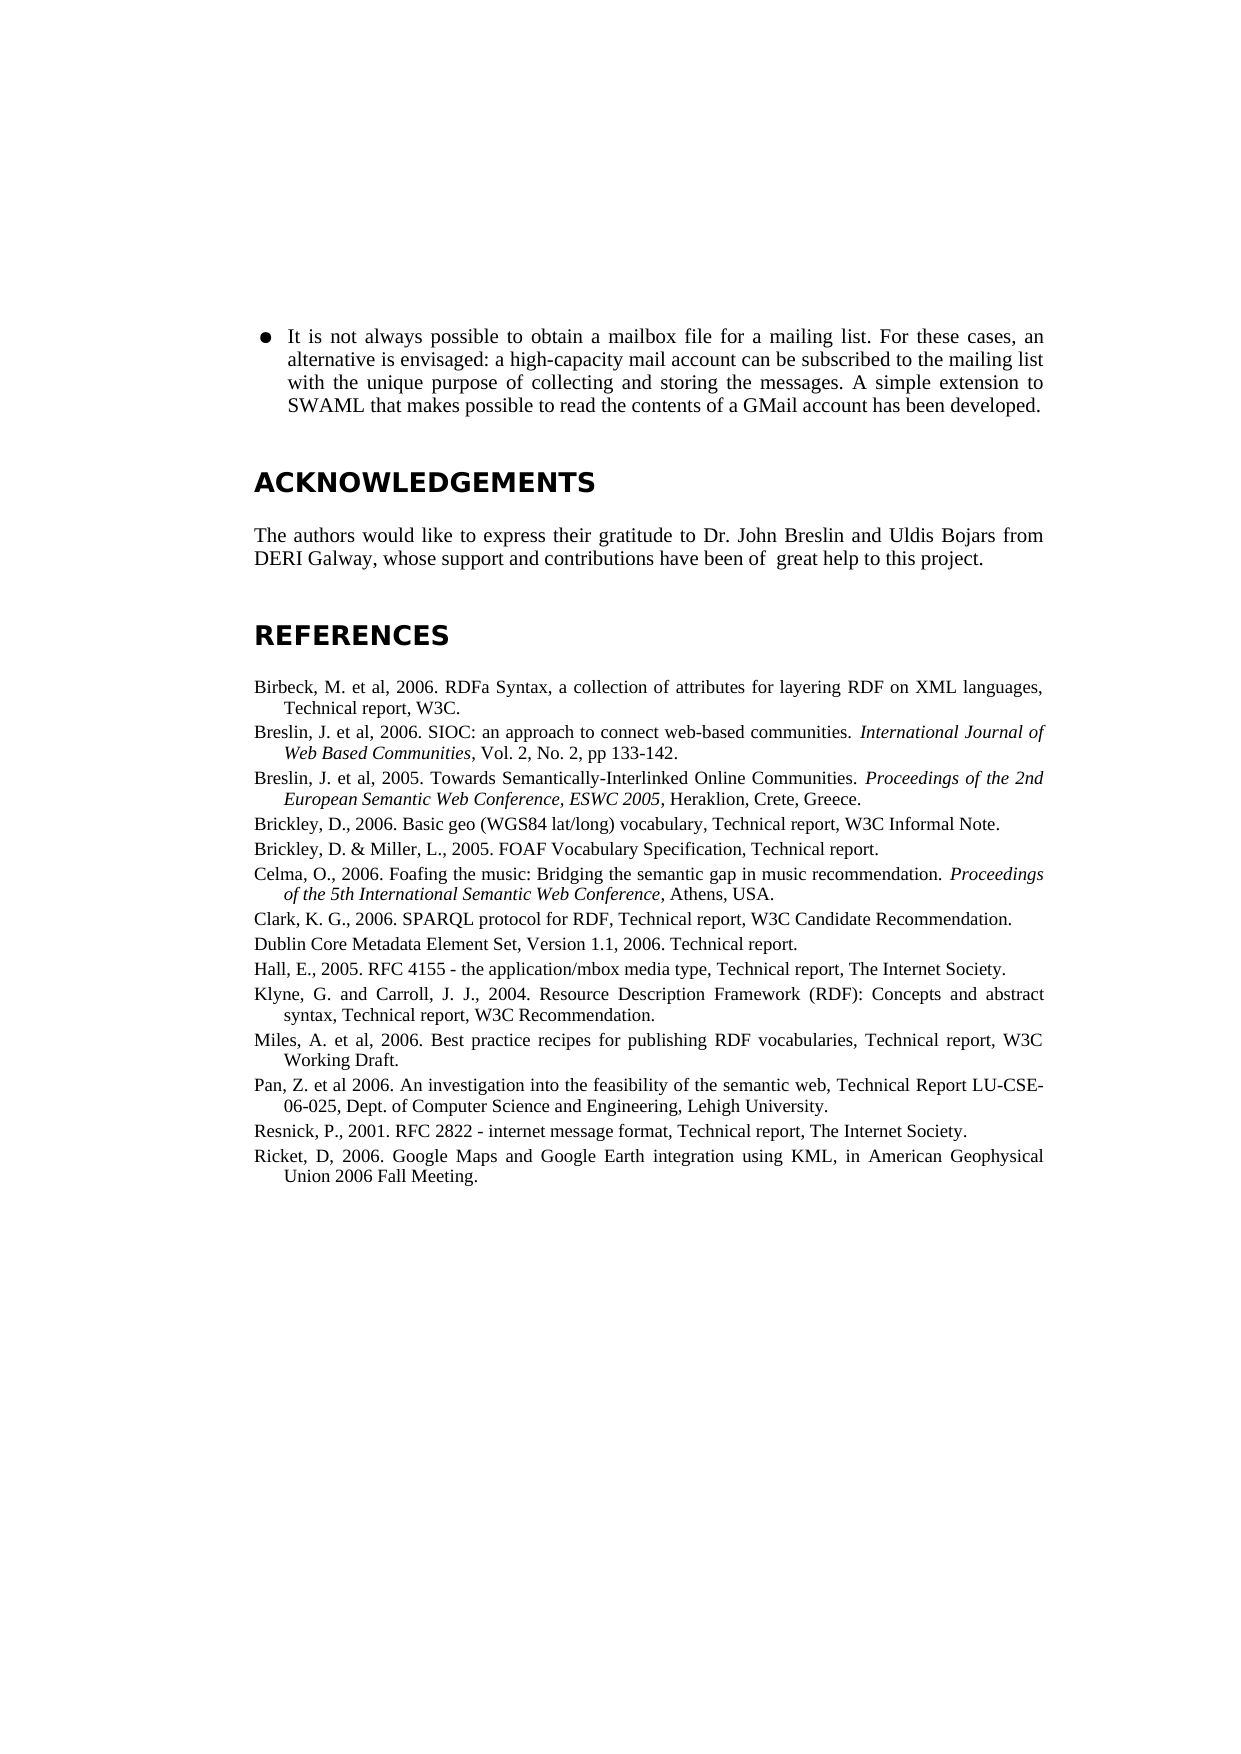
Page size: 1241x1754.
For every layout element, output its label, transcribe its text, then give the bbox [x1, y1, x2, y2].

text Clark, K. G., 2006. SPARQL protocol for RDF, Technical report, W3C Candidate Recommendation. [254, 909, 1045, 930]
subtitle Acknowledgements [254, 467, 1045, 499]
text Ricket, D, 2006. Google Maps and Google Earth integration using KML, in American Geophysical Union 2006 Fall Meeting. [254, 1145, 1045, 1187]
text The authors would like to express their gratitude to Dr. John Breslin and Uldis Bojars from DERI Galway, whose support and contributions have been of great help to this project. [254, 524, 1045, 570]
text Resnick, P., 2001. RFC 2822 - internet message format, Technical report, The Internet Society. [254, 1121, 1045, 1141]
text Miles, A. et al, 2006. Best practice recipes for publishing RDF vocabularies, Technical report, W3C Working Draft. [254, 1029, 1045, 1071]
text Breslin, J. et al, 2006. SIOC: an approach to connect web-based communities. International Journal of Web Based Communities, Vol. 2, No. 2, pp 133-142. [254, 722, 1045, 764]
text Klyne, G. and Carroll, J. J., 2004. Resource Description Framework (RDF): Concepts and abstract syntax, Technical report, W3C Recommendation. [254, 984, 1045, 1025]
text Pan, Z. et al 2006. An investigation into the feasibility of the semantic web, Technical Report LU-CSE-06-025, Dept. of Computer Science and Engineering, Lehigh University. [254, 1075, 1045, 1116]
list It is not always possible to obtain a mailbox file for a mailing list. For these cases, an alternative is envisaged: a high-capacity mail account can be subscribed to the mailing list with the unique purpose of collecting and storing the messages. A simple extension to SWAML that makes possible to read the contents of a GMail account has been developed. [258, 325, 1045, 417]
subtitle References [254, 620, 1045, 652]
text Birbeck, M. et al, 2006. RDFa Syntax, a collection of attributes for layering RDF on XML languages, Technical report, W3C. [254, 677, 1045, 718]
text Hall, E., 2005. RFC 4155 - the application/mbox media type, Technical report, The Internet Society. [254, 959, 1045, 979]
text Breslin, J. et al, 2005. Towards Semantically-Interlinked Online Communities. Proceedings of the 2nd European Semantic Web Conference, ESWC 2005, Heraklion, Crete, Greece. [254, 768, 1045, 809]
text Celma, O., 2006. Foafing the music: Bridging the semantic gap in music recommendation. Proceedings of the 5th International Semantic Web Conference, Athens, USA. [254, 863, 1045, 905]
text Brickley, D. & Miller, L., 2005. FOAF Vocabulary Specification, Technical report. [254, 838, 1045, 859]
text Dublin Core Metadata Element Set, Version 1.1, 2006. Technical report. [254, 934, 1045, 954]
text Brickley, D., 2006. Basic geo (WGS84 lat/long) vocabulary, Technical report, W3C Informal Note. [254, 813, 1045, 834]
